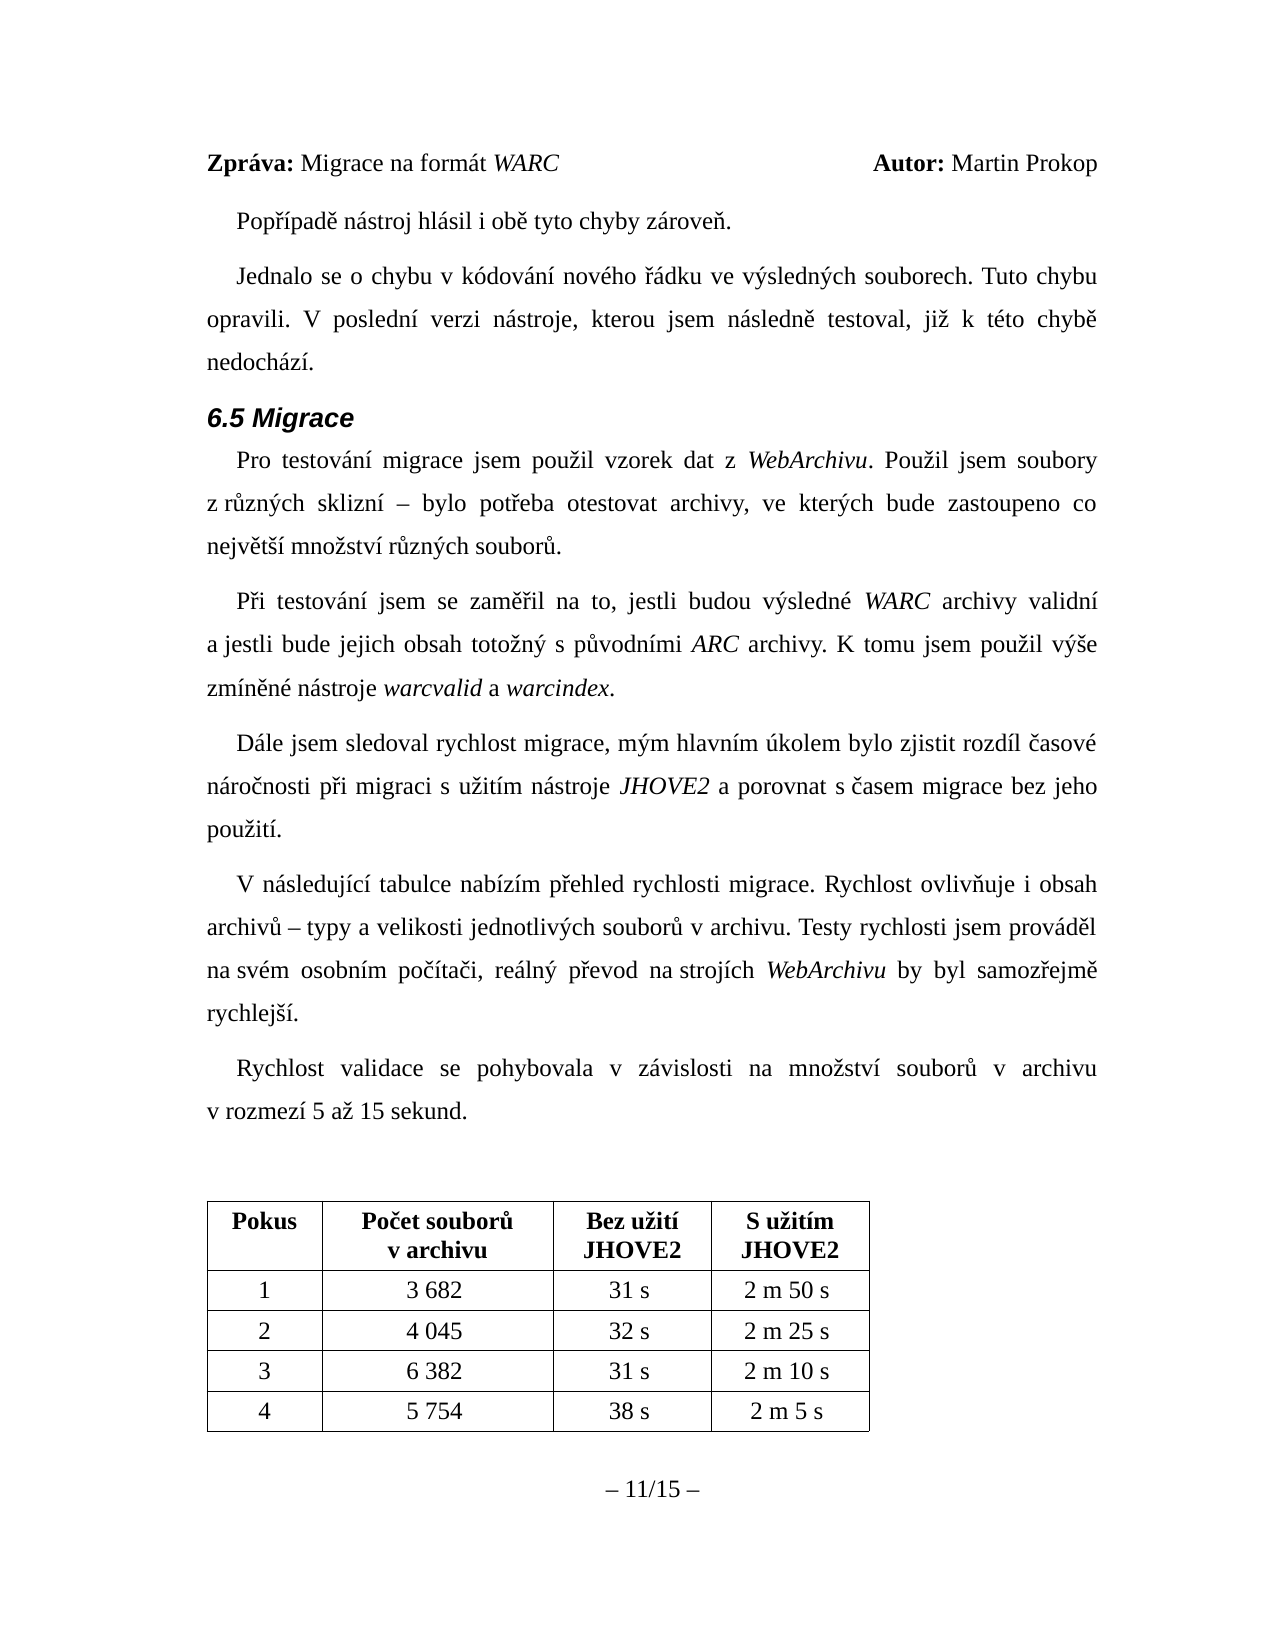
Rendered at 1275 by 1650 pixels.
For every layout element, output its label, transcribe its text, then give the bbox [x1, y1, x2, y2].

table_cell 2 m 5 s [712, 1392, 869, 1431]
table_cell 2 [208, 1311, 322, 1350]
table_header S užitím JHOVE2 [712, 1202, 869, 1269]
table_header Počet souborů v archivu [323, 1202, 553, 1269]
text Dále jsem sledoval rychlost migrace, mým hlavním úkolem bylo zjistit rozdíl časové náročnosti při migraci s užitím nástroje JHOVE2 a porovnat s časem migrace bez jeho použití. [207, 728, 1098, 843]
table_cell 6 382 [323, 1351, 553, 1391]
table_cell 2 m 50 s [712, 1271, 869, 1310]
table_cell 31 s [554, 1271, 711, 1310]
text Pro testování migrace jsem použil vzorek dat z WebArchivu. Použil jsem soubory z různých sklizní – bylo potřeba otestovat archivy, ve kterých bude zastoupeno co největší množství různých souborů. [207, 445, 1098, 560]
text V následující tabulce nabízím přehled rychlosti migrace. Rychlost ovlivňuje i obsah archivů – typy a velikosti jednotlivých souborů v archivu. Testy rychlosti jsem prováděl na svém osobním počítači, reálný převod na strojích WebArchivu by byl samozřejmě rychlejší. [207, 869, 1098, 1027]
text Popřípadě nástroj hlásil i obě tyto chyby zároveň. [207, 206, 1098, 234]
text Rychlost validace se pohybovala v závislosti na množství souborů v archivu v rozmezí 5 až 15 sekund. [207, 1053, 1098, 1125]
table_cell 3 [208, 1351, 322, 1391]
table_cell 4 045 [323, 1311, 553, 1350]
table_header Pokus [208, 1202, 322, 1269]
table_cell 32 s [554, 1311, 711, 1350]
table_cell 4 [208, 1392, 322, 1431]
table_cell 3 682 [323, 1271, 553, 1310]
table_header Bez užití JHOVE2 [554, 1202, 711, 1269]
table_cell 38 s [554, 1392, 711, 1431]
subtitle 6.5 Migrace [207, 402, 1098, 433]
table_cell 1 [208, 1271, 322, 1310]
table_cell 2 m 10 s [712, 1351, 869, 1391]
table_cell 31 s [554, 1351, 711, 1391]
table_cell 2 m 25 s [712, 1311, 869, 1350]
text Jednalo se o chybu v kódování nového řádku ve výsledných souborech. Tuto chybu opravili. V poslední verzi nástroje, kterou jsem následně testoval, již k této chybě nedochází. [207, 261, 1098, 376]
text Při testování jsem se zaměřil na to, jestli budou výsledné WARC archivy validní a jestli bude jejich obsah totožný s původními ARC archivy. K tomu jsem použil výše zmíněné nástroje warcvalid a warcindex. [207, 586, 1098, 701]
table_cell 5 754 [323, 1392, 553, 1431]
